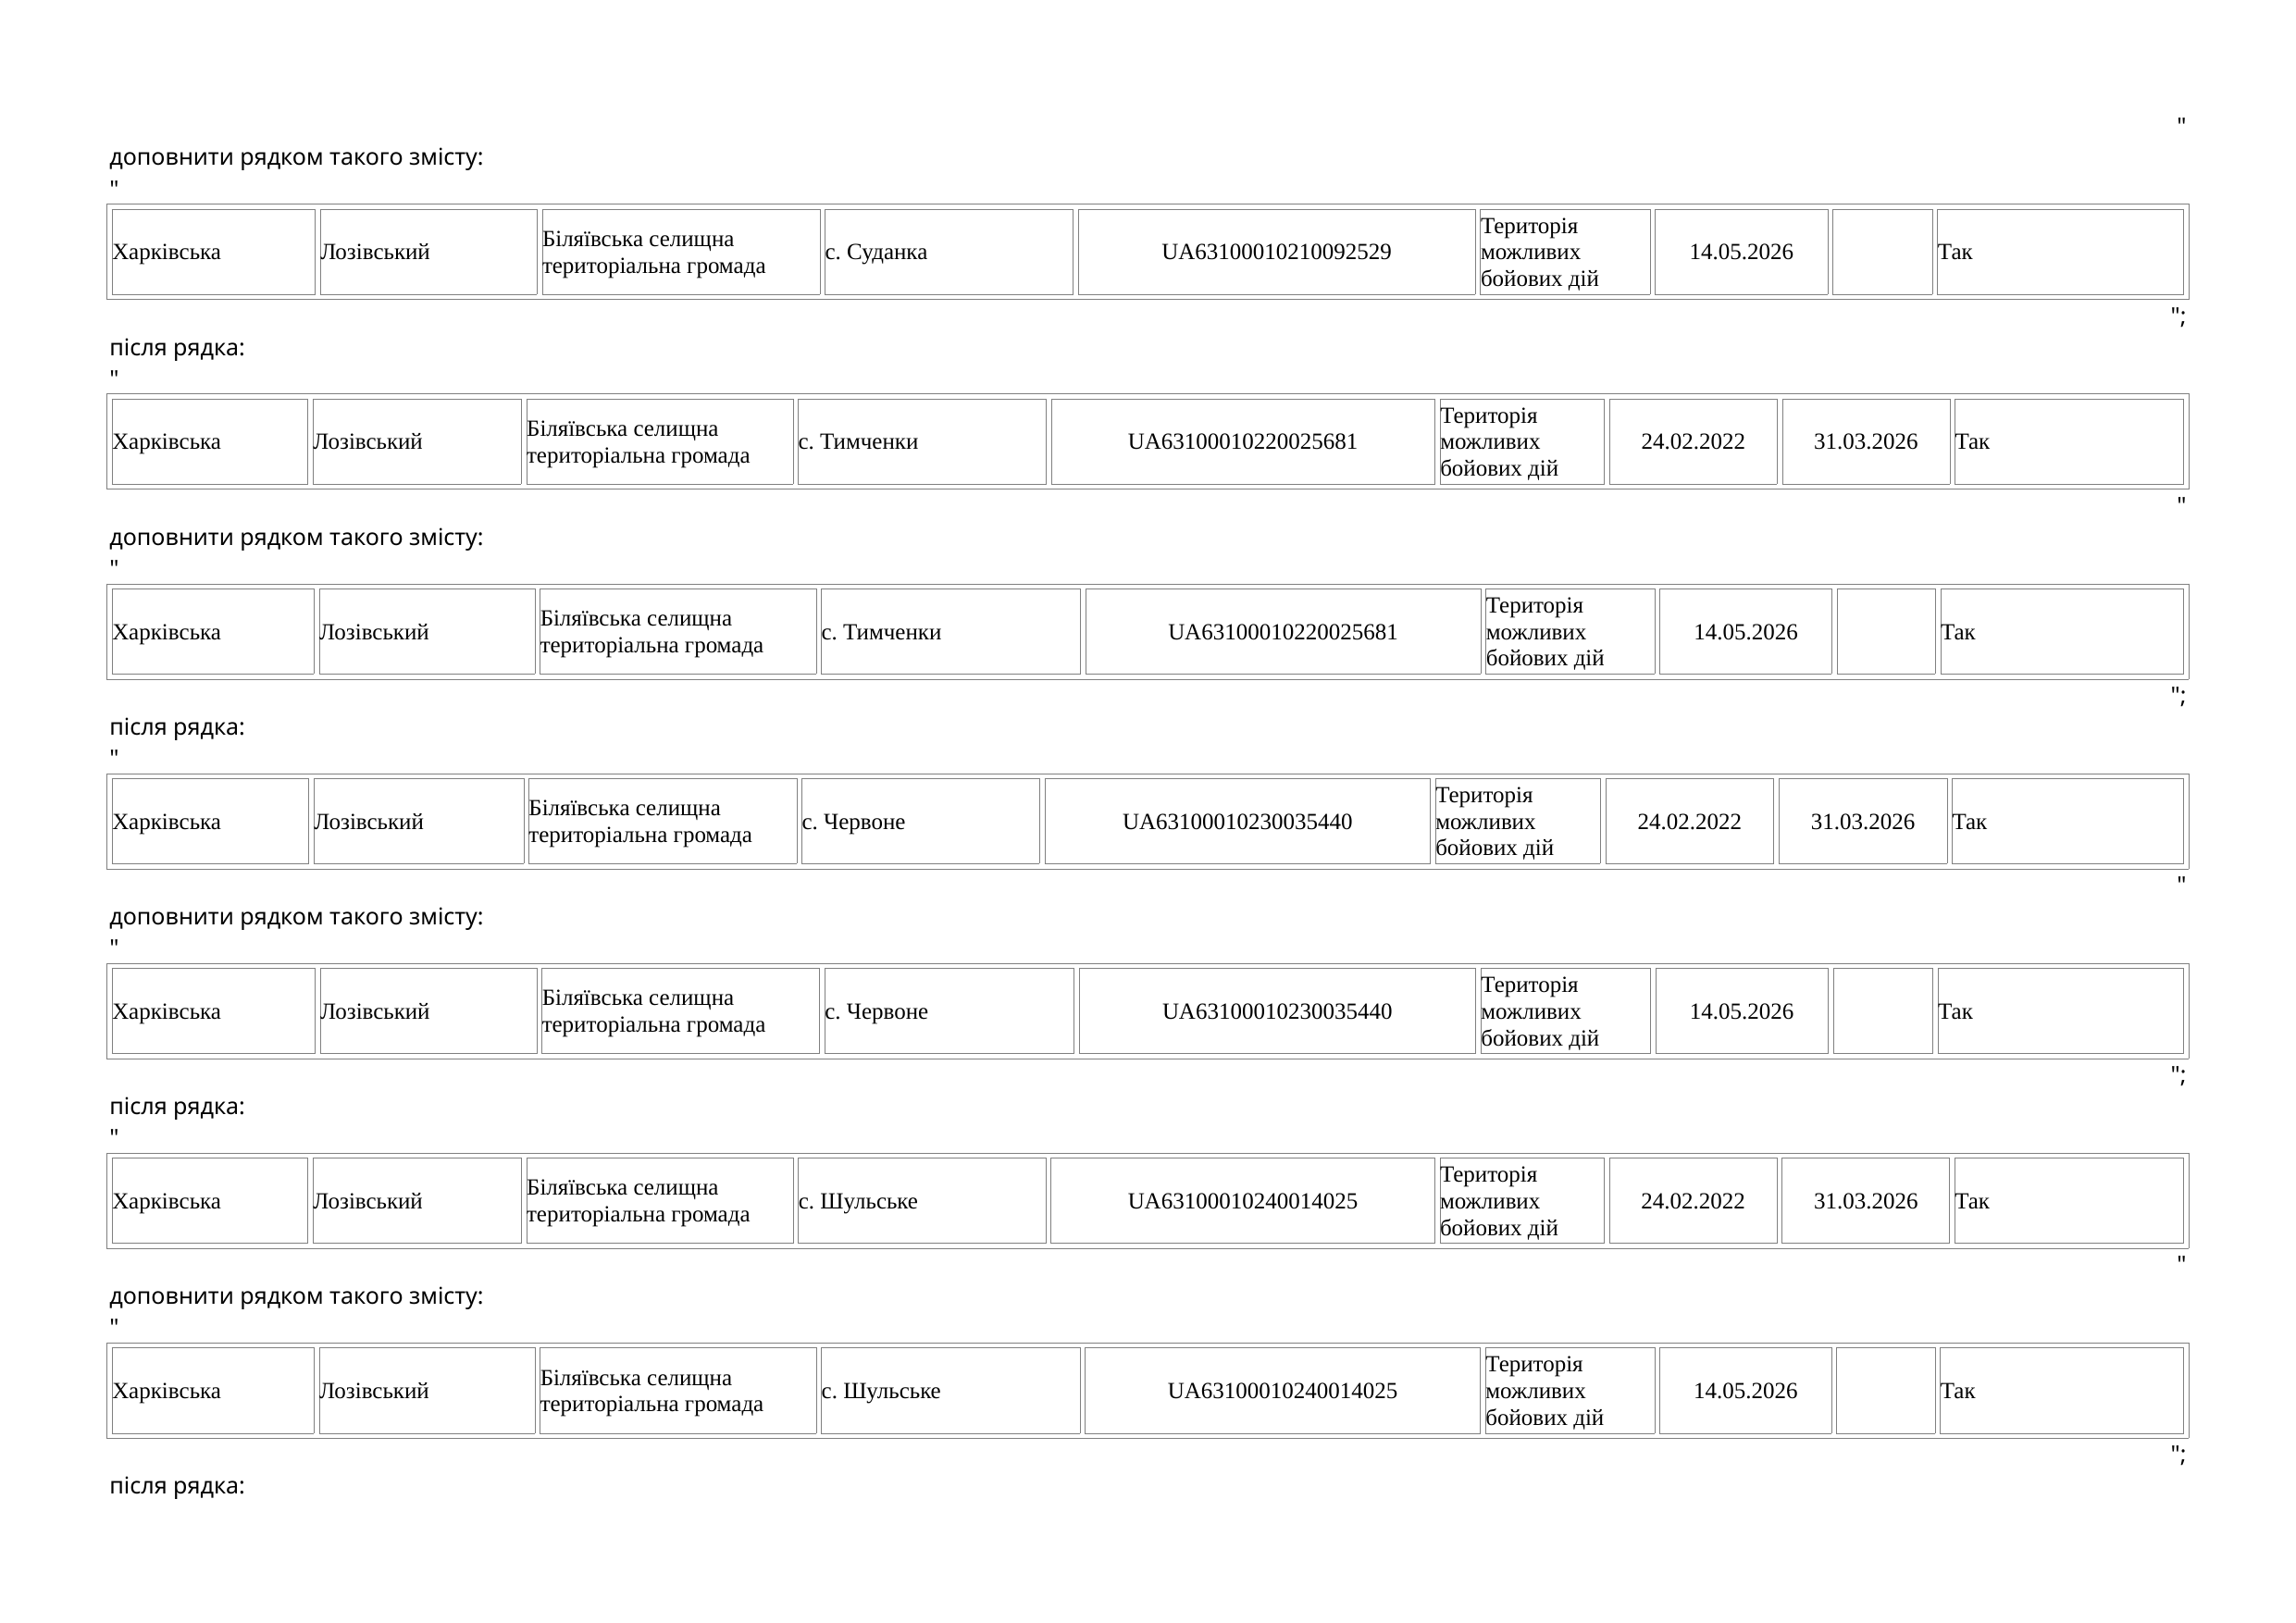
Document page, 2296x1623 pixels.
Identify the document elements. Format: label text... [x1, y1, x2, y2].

table_header Так [1938, 585, 2186, 674]
table_header с. Шульське [796, 1154, 1049, 1243]
table_header Територія можливих бойових дій [1483, 1344, 1657, 1432]
text доповнити рядком такого змісту: [109, 141, 2186, 172]
table_header Територія можливих бойових дій [1478, 204, 1653, 294]
table_header 14.05.2026 [1653, 964, 1831, 1053]
table_header Лозівський [310, 1154, 524, 1243]
table_header Територія можливих бойових дій [1437, 1154, 1607, 1243]
table_header Територія можливих бойових дій [1478, 964, 1653, 1053]
text доповнити рядком такого змісту: [109, 1280, 2186, 1311]
table_header Біляївська селищна територіальна громада [540, 204, 822, 294]
table_header с. Шульське [819, 1344, 1082, 1432]
table_header Біляївська селищна територіальна громада [540, 964, 822, 1053]
text " [109, 551, 2186, 584]
table_header 14.05.2026 [1653, 204, 1830, 294]
table_header Біляївська селищна територіальна громада [524, 394, 795, 484]
table_header Харківська [109, 1154, 310, 1243]
text після рядка: [109, 1090, 2186, 1121]
text після рядка: [109, 710, 2186, 742]
text " [109, 1249, 2186, 1280]
table_header UA63100010230035440 [1042, 774, 1433, 863]
table_header UA63100010230035440 [1076, 964, 1478, 1053]
text "; [109, 300, 2186, 330]
table_header [1831, 204, 1935, 294]
table_header Так [1935, 204, 2186, 294]
table_header Біляївська селищна територіальна громада [538, 1344, 818, 1432]
table_header с. Тимченки [795, 394, 1049, 484]
text " [109, 109, 2186, 141]
text " [109, 932, 2186, 963]
table_header Харківська [109, 394, 310, 484]
table_header Лозівський [316, 585, 538, 674]
table_header [1831, 964, 1935, 1053]
table_header с. Червоне [800, 774, 1042, 863]
table_header Лозівський [311, 774, 526, 863]
table_header UA63100010220025681 [1049, 394, 1437, 484]
table_header с. Червоне [822, 964, 1076, 1053]
table_header Територія можливих бойових дій [1437, 394, 1607, 484]
table_header Так [1952, 1154, 2186, 1243]
text " [109, 172, 2186, 204]
table_header Так [1938, 1344, 2186, 1432]
text "; [109, 1059, 2186, 1090]
table_header UA63100010220025681 [1083, 585, 1483, 674]
table_header 14.05.2026 [1657, 585, 1834, 674]
table_header Так [1949, 774, 2186, 863]
table_header UA63100010240014025 [1083, 1344, 1483, 1432]
table_header Харківська [109, 204, 317, 294]
table_header UA63100010210092529 [1075, 204, 1478, 294]
text " [109, 489, 2186, 520]
table_header Харківська [109, 964, 317, 1053]
table_header [1838, 589, 1935, 674]
table_header с. Суданка [823, 204, 1075, 294]
table_header [1834, 969, 1932, 1053]
table_header 31.03.2026 [1780, 394, 1952, 484]
table_header [1834, 585, 1938, 674]
text після рядка: [109, 330, 2186, 362]
table_header [1834, 1344, 1938, 1432]
text після рядка: [109, 1469, 2186, 1501]
table_header Біляївська селищна територіальна громада [524, 1154, 796, 1243]
table_header Біляївська селищна територіальна громада [526, 774, 799, 863]
table_header 31.03.2026 [1780, 1154, 1952, 1243]
table_header [1833, 210, 1932, 294]
text " [109, 742, 2186, 774]
table_header с. Тимченки [818, 585, 1083, 674]
table_header 31.03.2026 [1776, 774, 1949, 863]
table_header Лозівський [310, 394, 524, 484]
table_header [1837, 1348, 1935, 1432]
table_header Харківська [109, 1344, 316, 1432]
table_header Територія можливих бойових дій [1483, 585, 1657, 674]
text "; [109, 680, 2186, 710]
table_header Лозівський [316, 1344, 538, 1432]
table_header Так [1952, 394, 2186, 484]
table_header Харківська [109, 585, 316, 674]
text доповнити рядком такого змісту: [109, 520, 2186, 551]
table_header 24.02.2022 [1603, 774, 1776, 863]
text доповнити рядком такого змісту: [109, 900, 2186, 932]
table_header UA63100010240014025 [1049, 1154, 1437, 1243]
text " [109, 1311, 2186, 1343]
table_header 14.05.2026 [1657, 1344, 1834, 1432]
table_header Так [1935, 964, 2186, 1053]
table_header Лозівський [317, 964, 540, 1053]
table_header 24.02.2022 [1607, 1154, 1780, 1243]
text " [109, 362, 2186, 393]
table_header Біляївська селищна територіальна громада [538, 585, 818, 674]
text "; [109, 1439, 2186, 1469]
table_header Лозівський [317, 204, 540, 294]
table_header Харківська [109, 774, 311, 863]
table_header Територія можливих бойових дій [1433, 774, 1603, 863]
table_header 24.02.2022 [1607, 394, 1780, 484]
text " [109, 1121, 2186, 1153]
text " [109, 870, 2186, 900]
